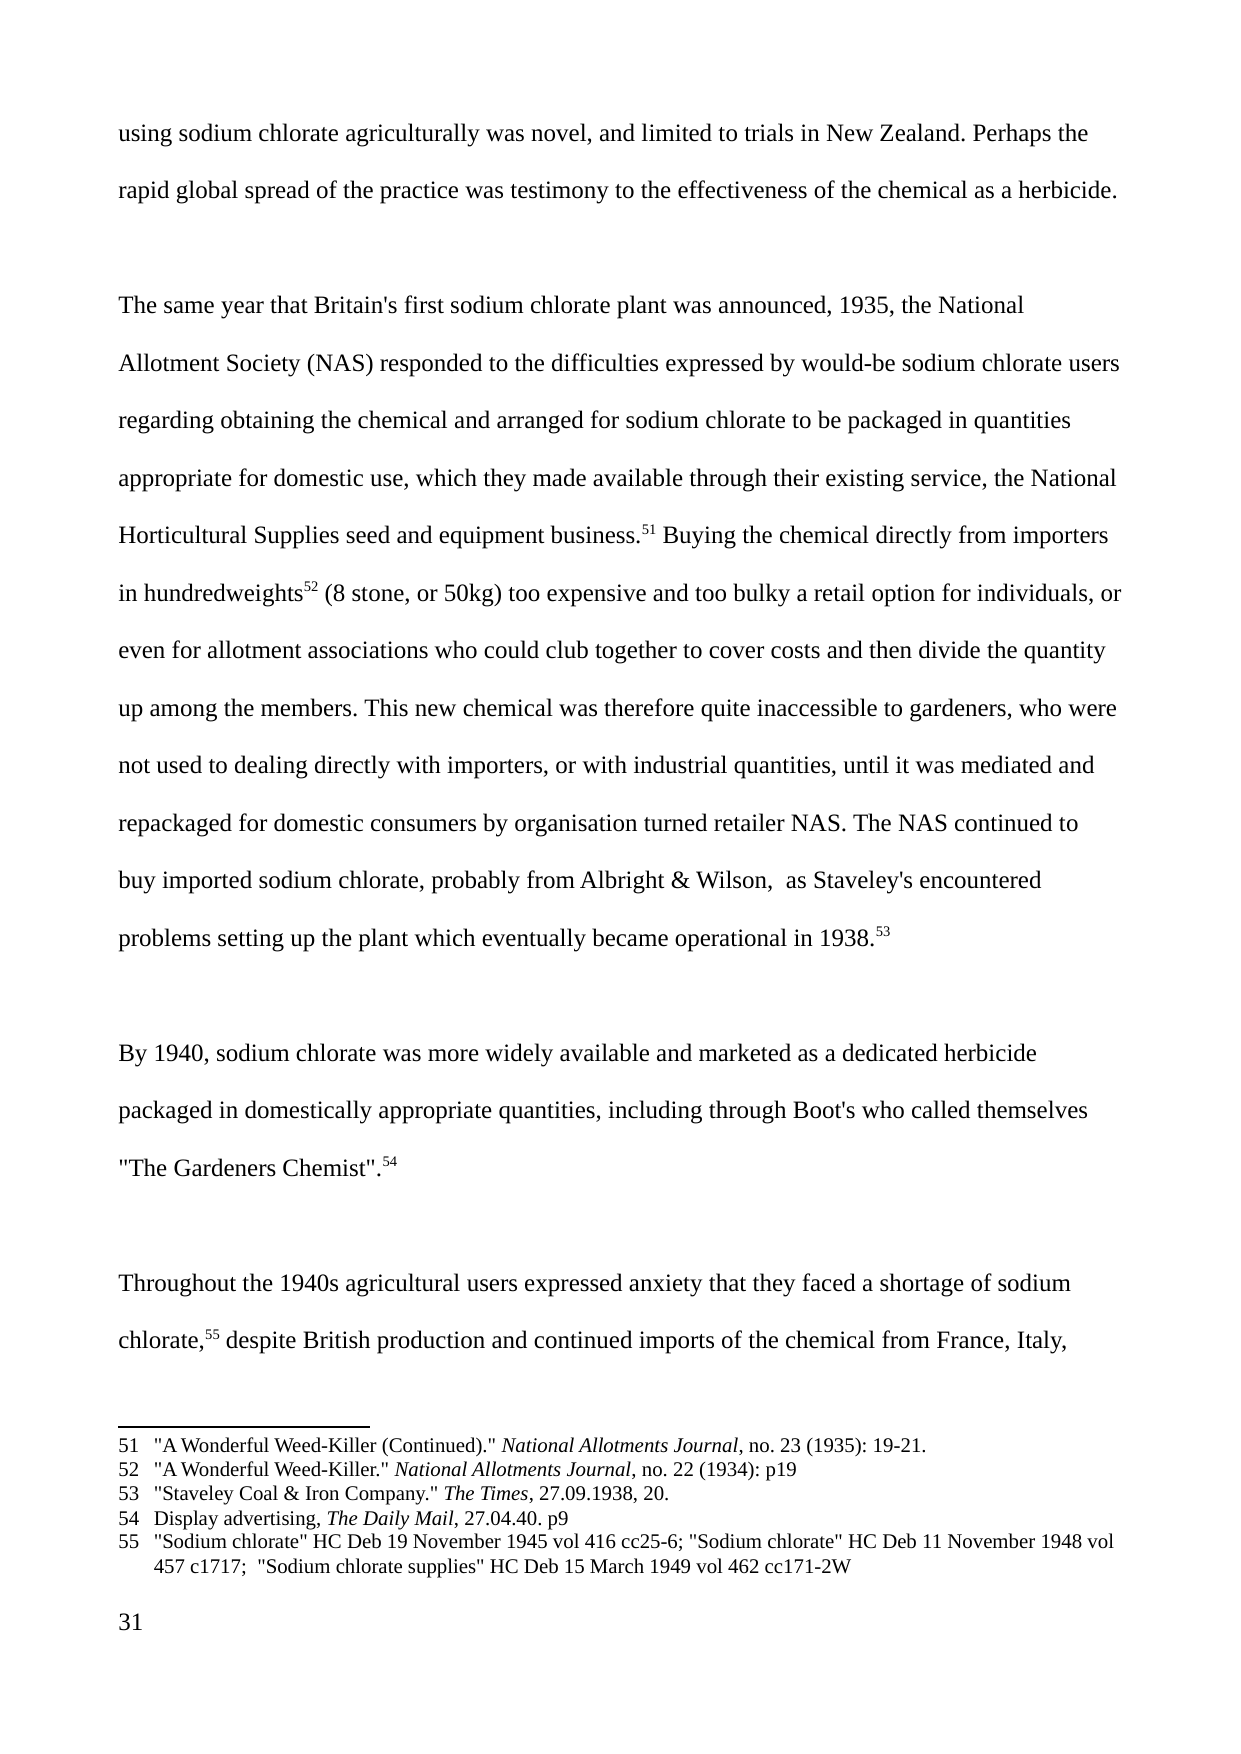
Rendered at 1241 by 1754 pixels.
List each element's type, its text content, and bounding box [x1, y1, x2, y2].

text By 1940, sodium chlorate was more widely available and marketed as a dedicated herbicide packaged in domestically appropriate quantities, including through Boot's who called themselves "The Gardeners Chemist". [118, 1038, 1122, 1182]
text using sodium chlorate agriculturally was novel, and limited to trials in New Zealand. Perhaps the rapid global spread of the practice was testimony to the effectiveness of the chemical as a herbicide. [118, 118, 1122, 204]
text Display advertising, The Daily Mail, 27.04.40. p9 [118, 1505, 1122, 1529]
text "Staveley Coal & Iron Company." The Times, 27.09.1938, 20. [118, 1481, 1122, 1505]
text "A Wonderful Weed-Killer (Continued)." National Allotments Journal, no. 23 (1935): 19-21. [118, 1433, 1122, 1457]
text Throughout the 1940s agricultural users expressed anxiety that they faced a shortage of sodium chlorate, despite British production and continued imports of the chemical from France, Italy, [118, 1268, 1122, 1354]
text "A Wonderful Weed-Killer." National Allotments Journal, no. 22 (1934): p19 [118, 1457, 1122, 1481]
text "Sodium chlorate" HC Deb 19 November 1945 vol 416 cc25-6; "Sodium chlorate" HC Deb 11 November 1948 vol 457 c1717; "Sodium chlorate supplies" HC Deb 15 March 1949 vol 462 cc171-2W [118, 1529, 1122, 1578]
text The same year that Britain's first sodium chlorate plant was announced, 1935, the National Allotment Society (NAS) responded to the difficulties expressed by would-be sodium chlorate users regarding obtaining the chemical and arranged for sodium chlorate to be packaged in quantities appropriate for domestic use, which they made available through their existing service, the National Horticultural Supplies seed and equipment business. Buying the chemical directly from importers in hundredweights (8 stone, or 50kg) too expensive and too bulky a retail option for individuals, or even for allotment associations who could club together to cover costs and then divide the quantity up among the members. This new chemical was therefore quite inaccessible to gardeners, who were not used to dealing directly with importers, or with industrial quantities, until it was mediated and repackaged for domestic consumers by organisation turned retailer NAS. The NAS continued to buy imported sodium chlorate, probably from Albright & Wilson, as Staveley's encountered problems setting up the plant which eventually became operational in 1938. [118, 291, 1122, 952]
